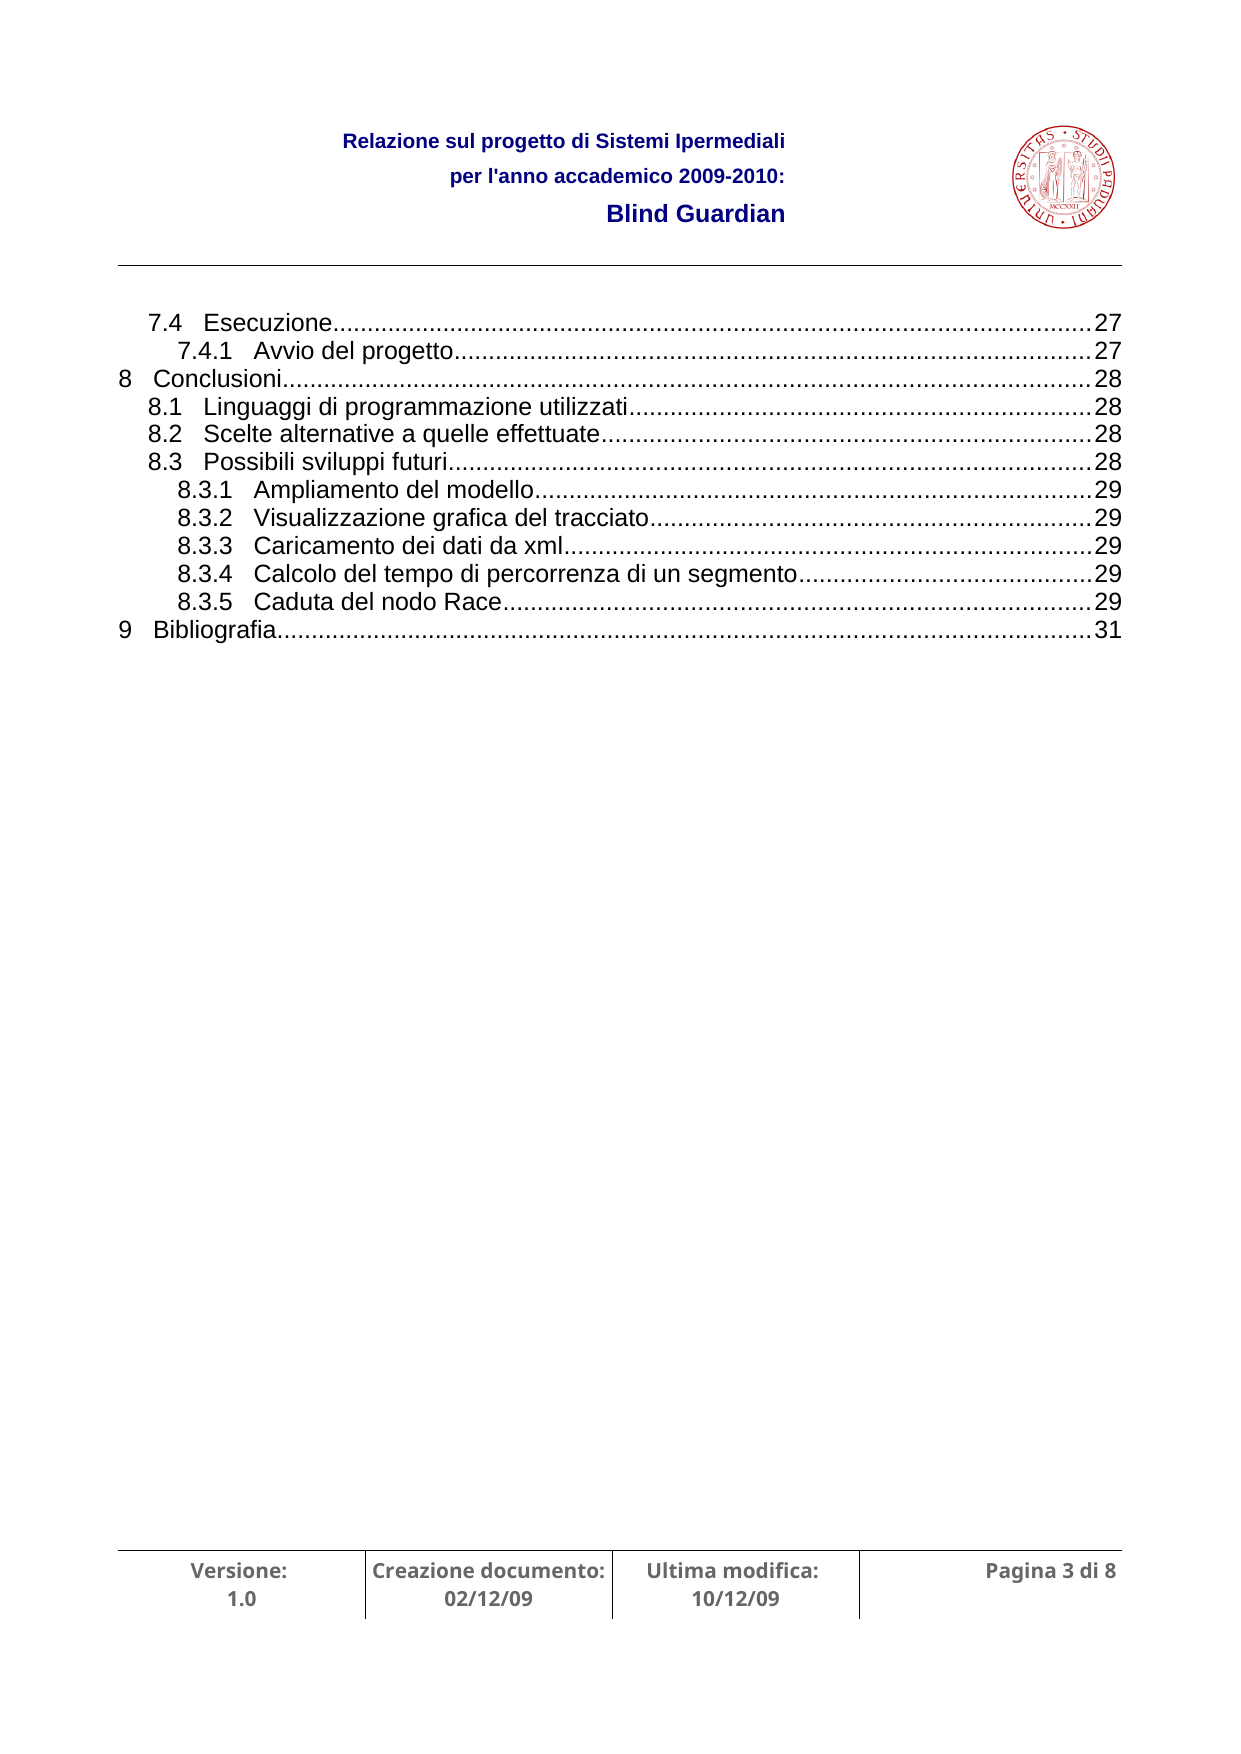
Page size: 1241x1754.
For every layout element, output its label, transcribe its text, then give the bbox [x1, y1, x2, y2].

text 8.3.1 Ampliamento del modello 29 [177, 476, 1122, 504]
text 8 Conclusioni 28 [118, 364, 1122, 392]
text 8.3 Possibili sviluppi futuri 28 [148, 448, 1122, 476]
text 8.3.3 Caricamento dei dati da xml 29 [177, 532, 1122, 560]
text 8.3.2 Visualizzazione grafica del tracciato 29 [177, 504, 1122, 532]
text 9 Bibliografia 31 [118, 616, 1122, 644]
text 8.3.5 Caduta del nodo Race 29 [177, 588, 1122, 616]
text 7.4.1 Avvio del progetto 27 [177, 337, 1122, 364]
text 7.4 Esecuzione 27 [148, 309, 1122, 337]
text 8.1 Linguaggi di programmazione utilizzati 28 [148, 392, 1122, 420]
picture [1010, 123, 1117, 231]
text 8.3.4 Calcolo del tempo di percorrenza di un segmento 29 [177, 560, 1122, 588]
text 8.2 Scelte alternative a quelle effettuate 28 [148, 420, 1122, 448]
